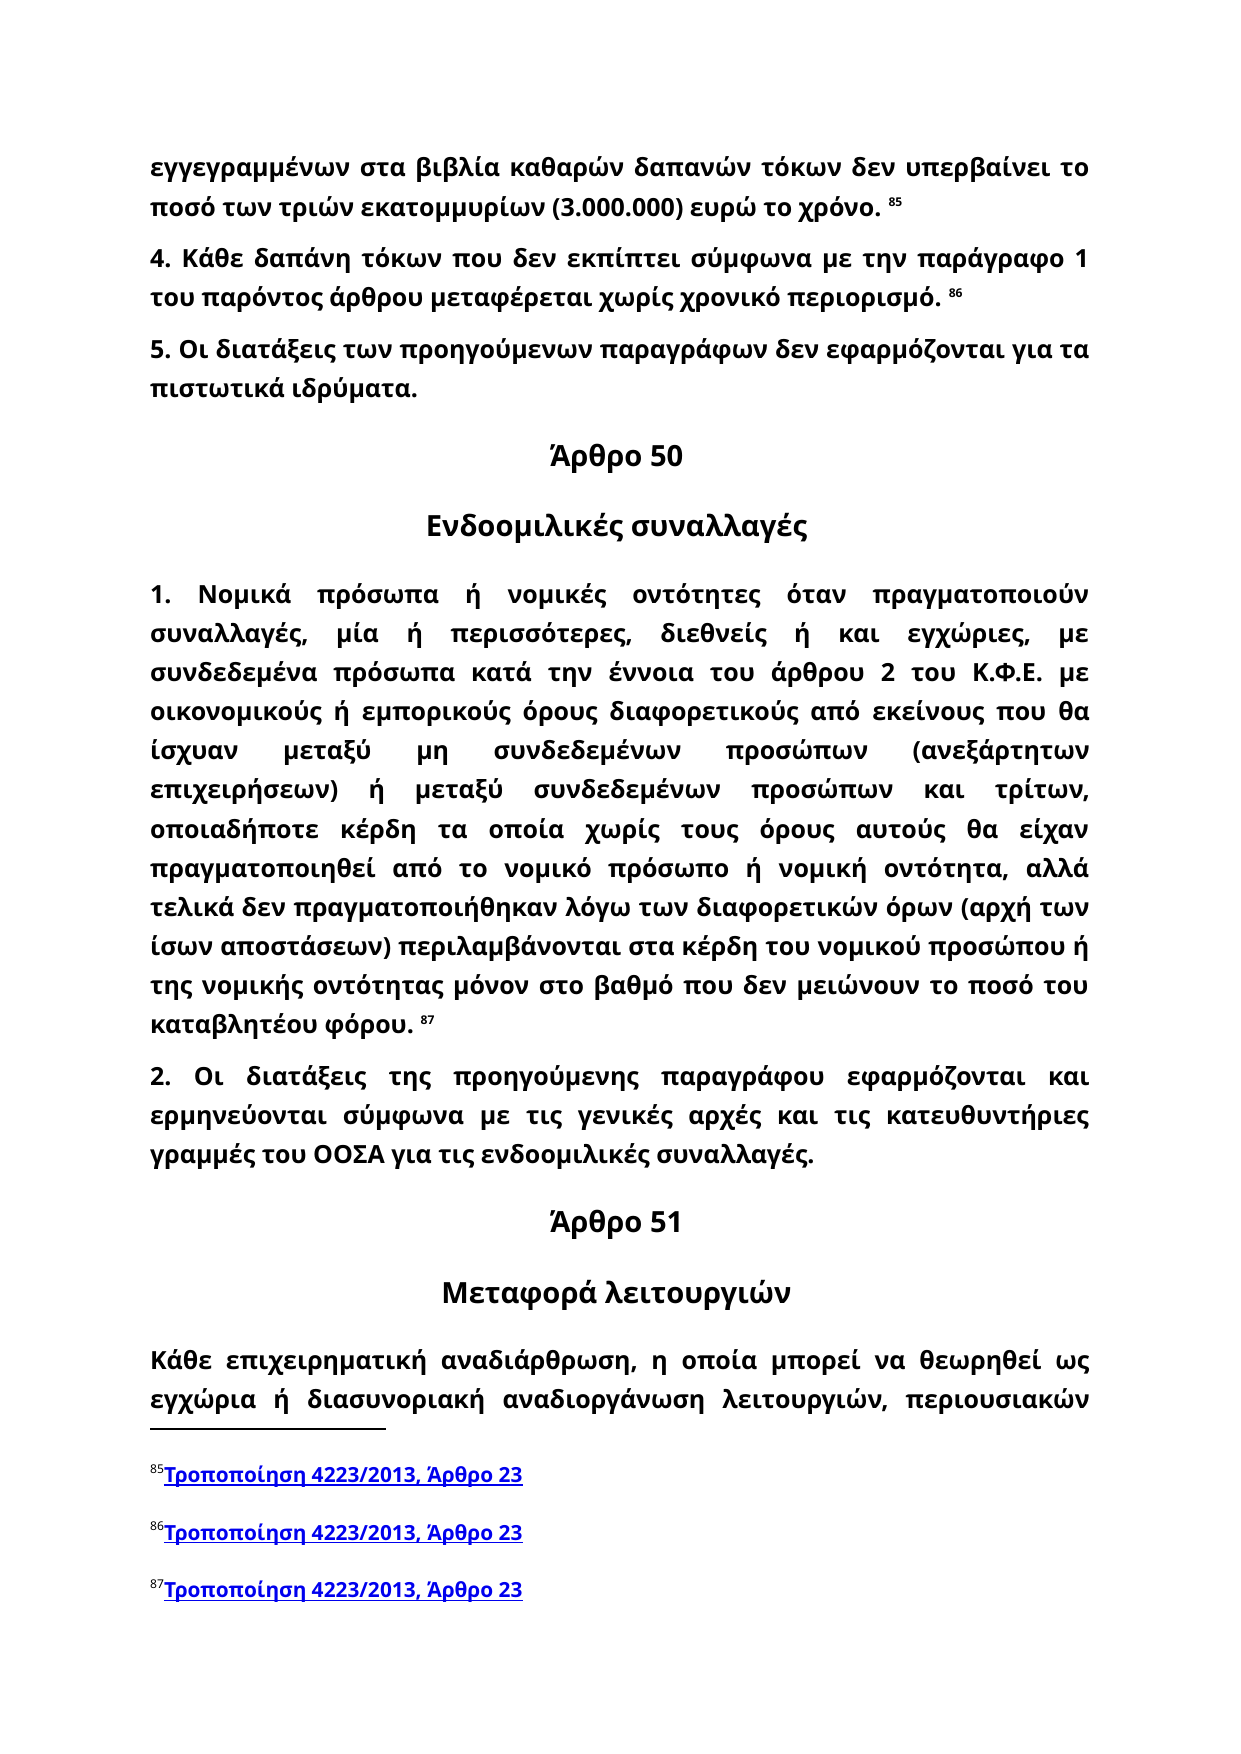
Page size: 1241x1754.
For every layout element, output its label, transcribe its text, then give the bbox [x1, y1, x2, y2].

text Κάθε επιχειρηματική αναδιάρθρωση, η οποία μπορεί να θεωρηθεί ως εγχώρια ή διασυνοριακή αναδιοργάνωση λειτουργιών, περιουσιακών [150, 1342, 1090, 1416]
text Τροποποίηση 4223/2013, Άρθρο 23 [150, 1576, 1090, 1604]
subtitle Μεταφορά λειτουργιών [150, 1272, 1090, 1312]
subtitle Άρθρο 50 [150, 435, 1090, 475]
text 4. Κάθε δαπάνη τόκων που δεν εκπίπτει σύμφωνα με την παράγραφο 1 του παρόντος άρθρου μεταφέρεται χωρίς χρονικό περιορισμό. [150, 241, 1090, 314]
subtitle Άρθρο 51 [150, 1201, 1090, 1241]
text εγγεγραμμένων στα βιβλία καθαρών δαπανών τόκων δεν υπερβαίνει το ποσό των τριών εκατομμυρίων (3.000.000) ευρώ το χρόνο. [150, 150, 1090, 223]
text Τροποποίηση 4223/2013, Άρθρο 23 [150, 1460, 1090, 1489]
subtitle Ενδοομιλικές συναλλαγές [150, 506, 1090, 545]
text 2. Οι διατάξεις της προηγούμενης παραγράφου εφαρμόζονται και ερμηνεύονται σύμφωνα με τις γενικές αρχές και τις κατευθυντήριες γραμμές του ΟΟΣΑ για τις ενδοομιλικές συναλλαγές. [150, 1059, 1090, 1171]
text 5. Οι διατάξεις των προηγούμενων παραγράφων δεν εφαρμόζονται για τα πιστωτικά ιδρύματα. [150, 332, 1090, 405]
text 1. Νομικά πρόσωπα ή νομικές οντότητες όταν πραγματοποιούν συναλλαγές, μία ή περισσότερες, διεθνείς ή και εγχώριες, με συνδεδεμένα πρόσωπα κατά την έννοια του άρθρου 2 του Κ.Φ.Ε. με οικονομικούς ή εμπορικούς όρους διαφορετικούς από εκείνους που θα ίσχυαν μεταξύ μη συνδεδεμένων προσώπων (ανεξάρτητων επιχειρήσεων) ή μεταξύ συνδεδεμένων προσώπων και τρίτων, οποιαδήποτε κέρδη τα οποία χωρίς τους όρους αυτούς θα είχαν πραγματοποιηθεί από το νομικό πρόσωπο ή νομική οντότητα, αλλά τελικά δεν πραγματοποιήθηκαν λόγω των διαφορετικών όρων (αρχή των ίσων αποστάσεων) περιλαμβάνονται στα κέρδη του νομικού προσώπου ή της νομικής οντότητας μόνον στο βαθμό που δεν μειώνουν το ποσό του καταβλητέου φόρου. [150, 576, 1090, 1041]
text Τροποποίηση 4223/2013, Άρθρο 23 [150, 1518, 1090, 1546]
